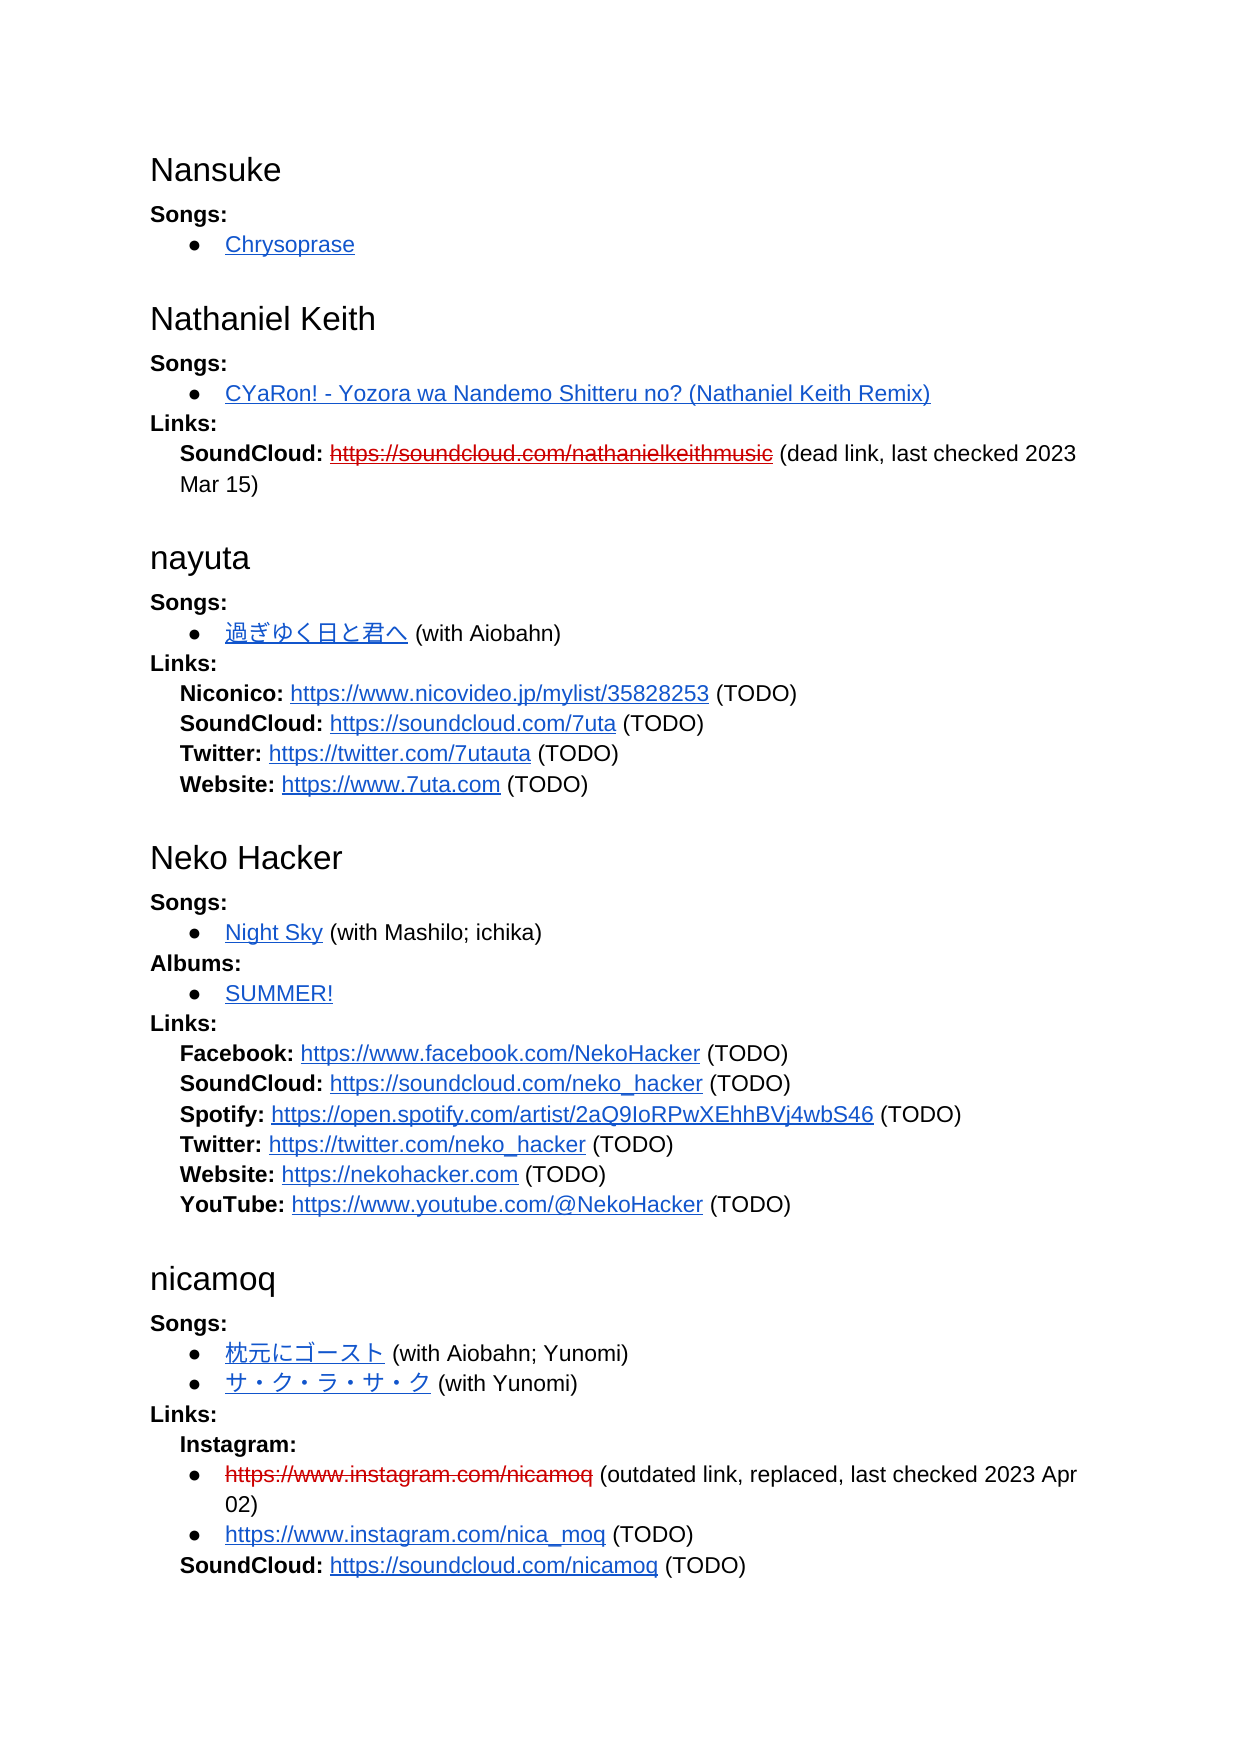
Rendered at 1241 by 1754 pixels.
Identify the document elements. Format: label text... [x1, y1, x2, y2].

list https://www.instagram.com/nica_moq (TODO) [187, 1521, 1090, 1548]
text Niconico: https://www.nicovideo.jp/mylist/35828253 (TODO) [179, 680, 1090, 706]
list 枕元にゴースト (with Aiobahn; Yunomi) [187, 1340, 1090, 1366]
list サ・ク・ラ・サ・ク (with Yunomi) [187, 1370, 1090, 1397]
text Links: [150, 1401, 1090, 1427]
text SoundCloud: https://soundcloud.com/nicamoq (TODO) [179, 1552, 1090, 1578]
text Songs: [150, 350, 1090, 376]
text Facebook: https://www.facebook.com/NekoHacker (TODO) [179, 1040, 1090, 1067]
text SoundCloud: https://soundcloud.com/nathanielkeithmusic (dead link, last checked 2023 Mar 15) [179, 440, 1090, 497]
text Links: [150, 410, 1090, 437]
list https://www.instagram.com/nicamoq (outdated link, replaced, last checked 2023 Apr 02) [187, 1461, 1090, 1517]
text SoundCloud: https://soundcloud.com/7uta (TODO) [179, 710, 1090, 736]
text YouTube: https://www.youtube.com/@NekoHacker (TODO) [179, 1191, 1090, 1218]
text Website: https://nekohacker.com (TODO) [179, 1161, 1090, 1187]
text Songs: [150, 201, 1090, 227]
subtitle Nansuke [150, 150, 1090, 188]
text SoundCloud: https://soundcloud.com/neko_hacker (TODO) [179, 1070, 1090, 1097]
text Instagram: [179, 1431, 1090, 1457]
text Songs: [150, 1310, 1090, 1336]
subtitle nicamoq [150, 1259, 1090, 1297]
subtitle Nathaniel Keith [150, 299, 1090, 337]
text Songs: [150, 589, 1090, 616]
text Songs: [150, 889, 1090, 916]
list Chrysoprase [187, 231, 1090, 257]
text Albums: [150, 949, 1090, 976]
text Spotify: https://open.spotify.com/artist/2aQ9IoRPwXEhhBVj4wbS46 (TODO) [179, 1101, 1090, 1127]
text Links: [150, 1010, 1090, 1036]
subtitle nayuta [150, 538, 1090, 577]
text Twitter: https://twitter.com/7utauta (TODO) [179, 740, 1090, 767]
text Links: [150, 650, 1090, 676]
text Website: https://www.7uta.com (TODO) [179, 771, 1090, 797]
text Twitter: https://twitter.com/neko_hacker (TODO) [179, 1131, 1090, 1157]
list Night Sky (with Mashilo; ichika) [187, 919, 1090, 946]
subtitle Neko Hacker [150, 838, 1090, 877]
list SUMMER! [187, 980, 1090, 1006]
list CYaRon! - Yozora wa Nandemo Shitteru no? (Nathaniel Keith Remix) [187, 380, 1090, 406]
list 過ぎゆく日と君へ (with Aiobahn) [187, 619, 1090, 646]
